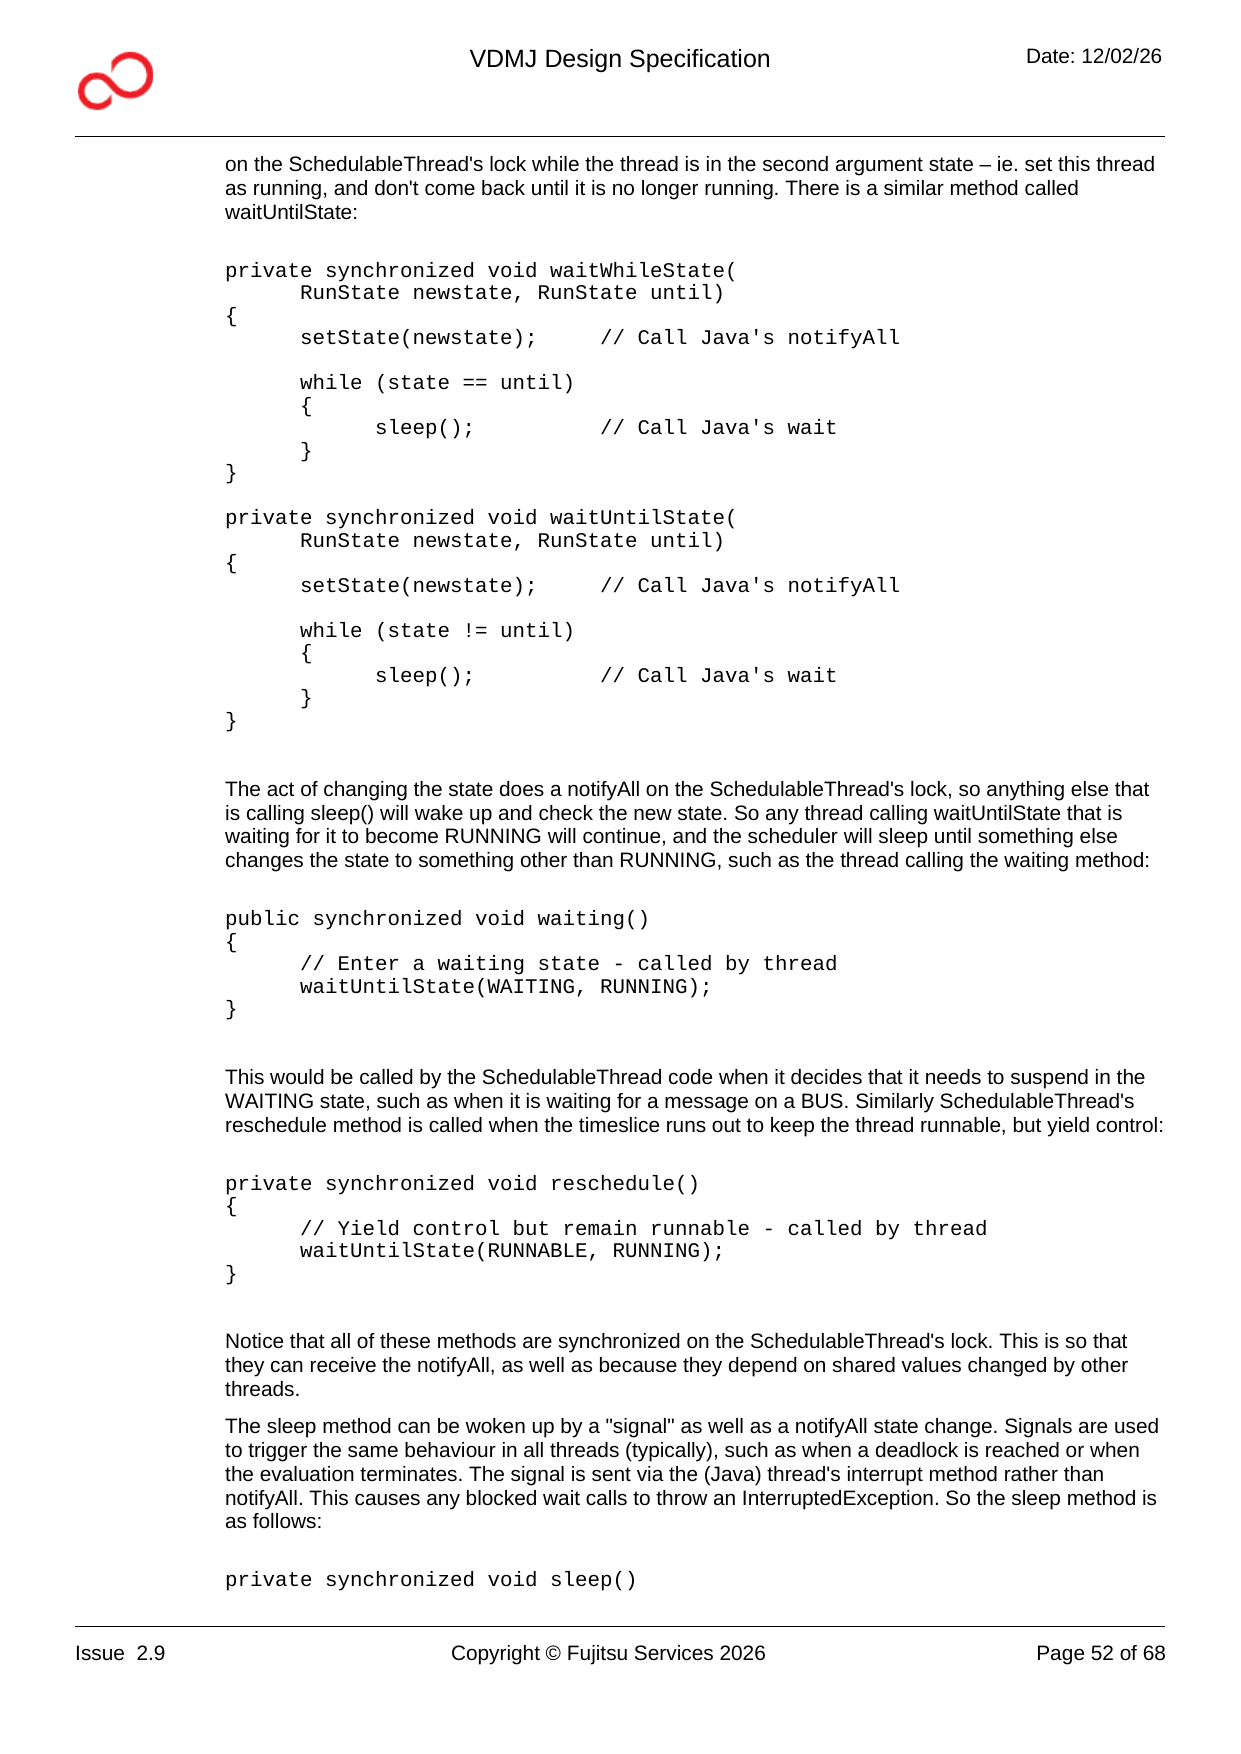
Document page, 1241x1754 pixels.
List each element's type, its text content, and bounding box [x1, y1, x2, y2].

text on the SchedulableThread's lock while the thread is in the second argument state – ie. set this thread as running, and don't come back until it is no longer running. There is a similar method called waitUntilState: [225, 152, 1165, 224]
picture [78, 44, 153, 120]
text Notice that all of these methods are synchronized on the SchedulableThread's lock. This is so that they can receive the notifyAll, as well as because they depend on shared values changed by other threads. [225, 1329, 1165, 1401]
text // Enter a waiting state - called by thread [225, 953, 1165, 975]
text { [225, 1194, 1165, 1217]
text setState(newstate); // Call Java's notifyAll [225, 574, 1165, 597]
text { [225, 394, 1165, 417]
text while (state == until) [225, 372, 1165, 394]
text } [225, 687, 1165, 709]
text This would be called by the SchedulableThread code when it decides that it needs to suspend in the WAITING state, such as when it is waiting for a message on a BUS. Similarly SchedulableThread's reschedule method is called when the timeslice runs out to keep the thread runnable, but yield control: [225, 1065, 1165, 1137]
text private synchronized void reschedule() [225, 1172, 1165, 1194]
text sleep(); // Call Java's wait [225, 417, 1165, 439]
text private synchronized void waitUntilState( [225, 507, 1165, 529]
text The sleep method can be woken up by a "signal" as well as a notifyAll state change. Signals are used to trigger the same behaviour in all threads (typically), such as when a deadlock is reached or when the evaluation terminates. The signal is sent via the (Java) thread's interrupt method rather than notifyAll. This causes any blocked wait calls to throw an InterruptedException. So the sleep method is as follows: [225, 1414, 1165, 1534]
text { [225, 304, 1165, 327]
text while (state != until) [225, 619, 1165, 642]
text RunState newstate, RunState until) [225, 282, 1165, 304]
text // Yield control but remain runnable - called by thread [225, 1217, 1165, 1239]
text private synchronized void sleep() [225, 1569, 1165, 1591]
text } [225, 998, 1165, 1020]
text { [225, 930, 1165, 953]
text } [225, 709, 1165, 732]
text public synchronized void waiting() [225, 908, 1165, 930]
text } [225, 439, 1165, 462]
text The act of changing the state does a notifyAll on the SchedulableThread's lock, so anything else that is calling sleep() will wake up and check the new state. So any thread calling waitUntilState that is waiting for it to become RUNNING will continue, and the scheduler will sleep until something else changes the state to something other than RUNNING, such as the thread calling the waiting method: [225, 777, 1165, 873]
text { [225, 552, 1165, 574]
text { [225, 642, 1165, 664]
text sleep(); // Call Java's wait [225, 664, 1165, 687]
text waitUntilState(WAITING, RUNNING); [225, 975, 1165, 998]
text } [225, 1262, 1165, 1284]
text } [225, 462, 1165, 484]
text setState(newstate); // Call Java's notifyAll [225, 327, 1165, 349]
text RunState newstate, RunState until) [225, 529, 1165, 552]
text waitUntilState(RUNNABLE, RUNNING); [225, 1239, 1165, 1262]
text private synchronized void waitWhileState( [225, 259, 1165, 282]
